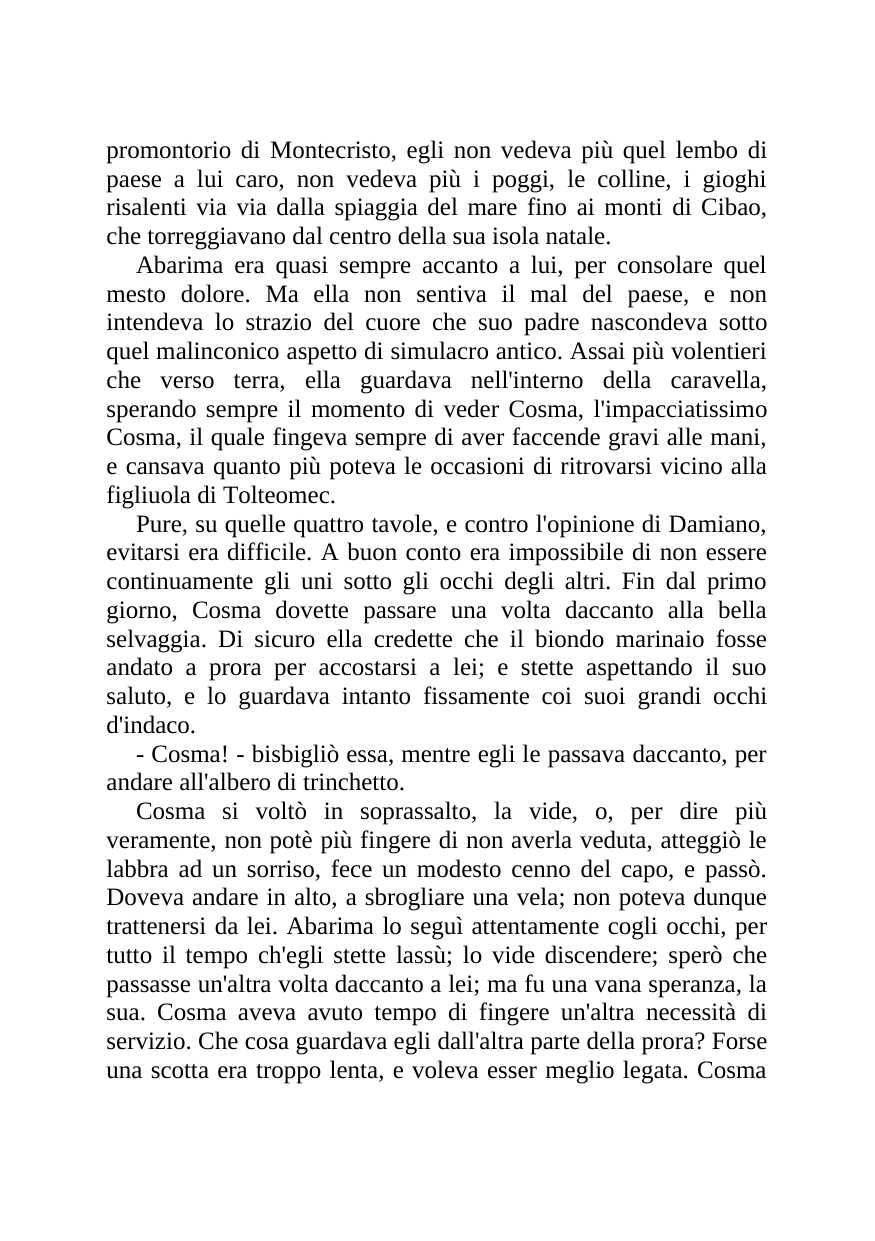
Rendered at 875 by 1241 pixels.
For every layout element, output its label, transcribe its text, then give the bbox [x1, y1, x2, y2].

text Pure, su quelle quattro tavole, e contro l'opinione di Damiano, evitarsi era difficile. A buon conto era impossibile di non essere continuamente gli uni sotto gli occhi degli altri. Fin dal primo giorno, Cosma dovette passare una volta daccanto alla bella selvaggia. Di sicuro ella credette che il biondo marinaio fosse andato a prora per accostarsi a lei; e stette aspettando il suo saluto, e lo guardava intanto fissamente coi suoi grandi occhi d'indaco. [106, 509, 768, 739]
text Cosma si voltò in soprassalto, la vide, o, per dire più veramente, non potè più fingere di non averla veduta, atteggiò le labbra ad un sorriso, fece un modesto cenno del capo, e passò. Doveva andare in alto, a sbrogliare una vela; non poteva dunque trattenersi da lei. Abarima lo seguì attentamente cogli occhi, per tutto il tempo ch'egli stette lassù; lo vide discendere; sperò che passasse un'altra volta daccanto a lei; ma fu una vana speranza, la sua. Cosma aveva avuto tempo di fingere un'altra necessità di servizio. Che cosa guardava egli dall'altra parte della prora? Forse una scotta era troppo lenta, e voleva esser meglio legata. Cosma [106, 796, 768, 1084]
text - Cosma! - bisbigliò essa, mentre egli le passava daccanto, per andare all'albero di trinchetto. [106, 739, 768, 796]
text promontorio di Montecristo, egli non vedeva più quel lembo di paese a lui caro, non vedeva più i poggi, le colline, i gioghi risalenti via via dalla spiaggia del mare fino ai monti di Cibao, che torreggiavano dal centro della sua isola natale. [106, 135, 768, 250]
text Abarima era quasi sempre accanto a lui, per consolare quel mesto dolore. Ma ella non sentiva il mal del paese, e non intendeva lo strazio del cuore che suo padre nascondeva sotto quel malinconico aspetto di simulacro antico. Assai più volentieri che verso terra, ella guardava nell'interno della caravella, sperando sempre il momento di veder Cosma, l'impacciatissimo Cosma, il quale fingeva sempre di aver faccende gravi alle mani, e cansava quanto più poteva le occasioni di ritrovarsi vicino alla figliuola di Tolteomec. [106, 250, 768, 509]
